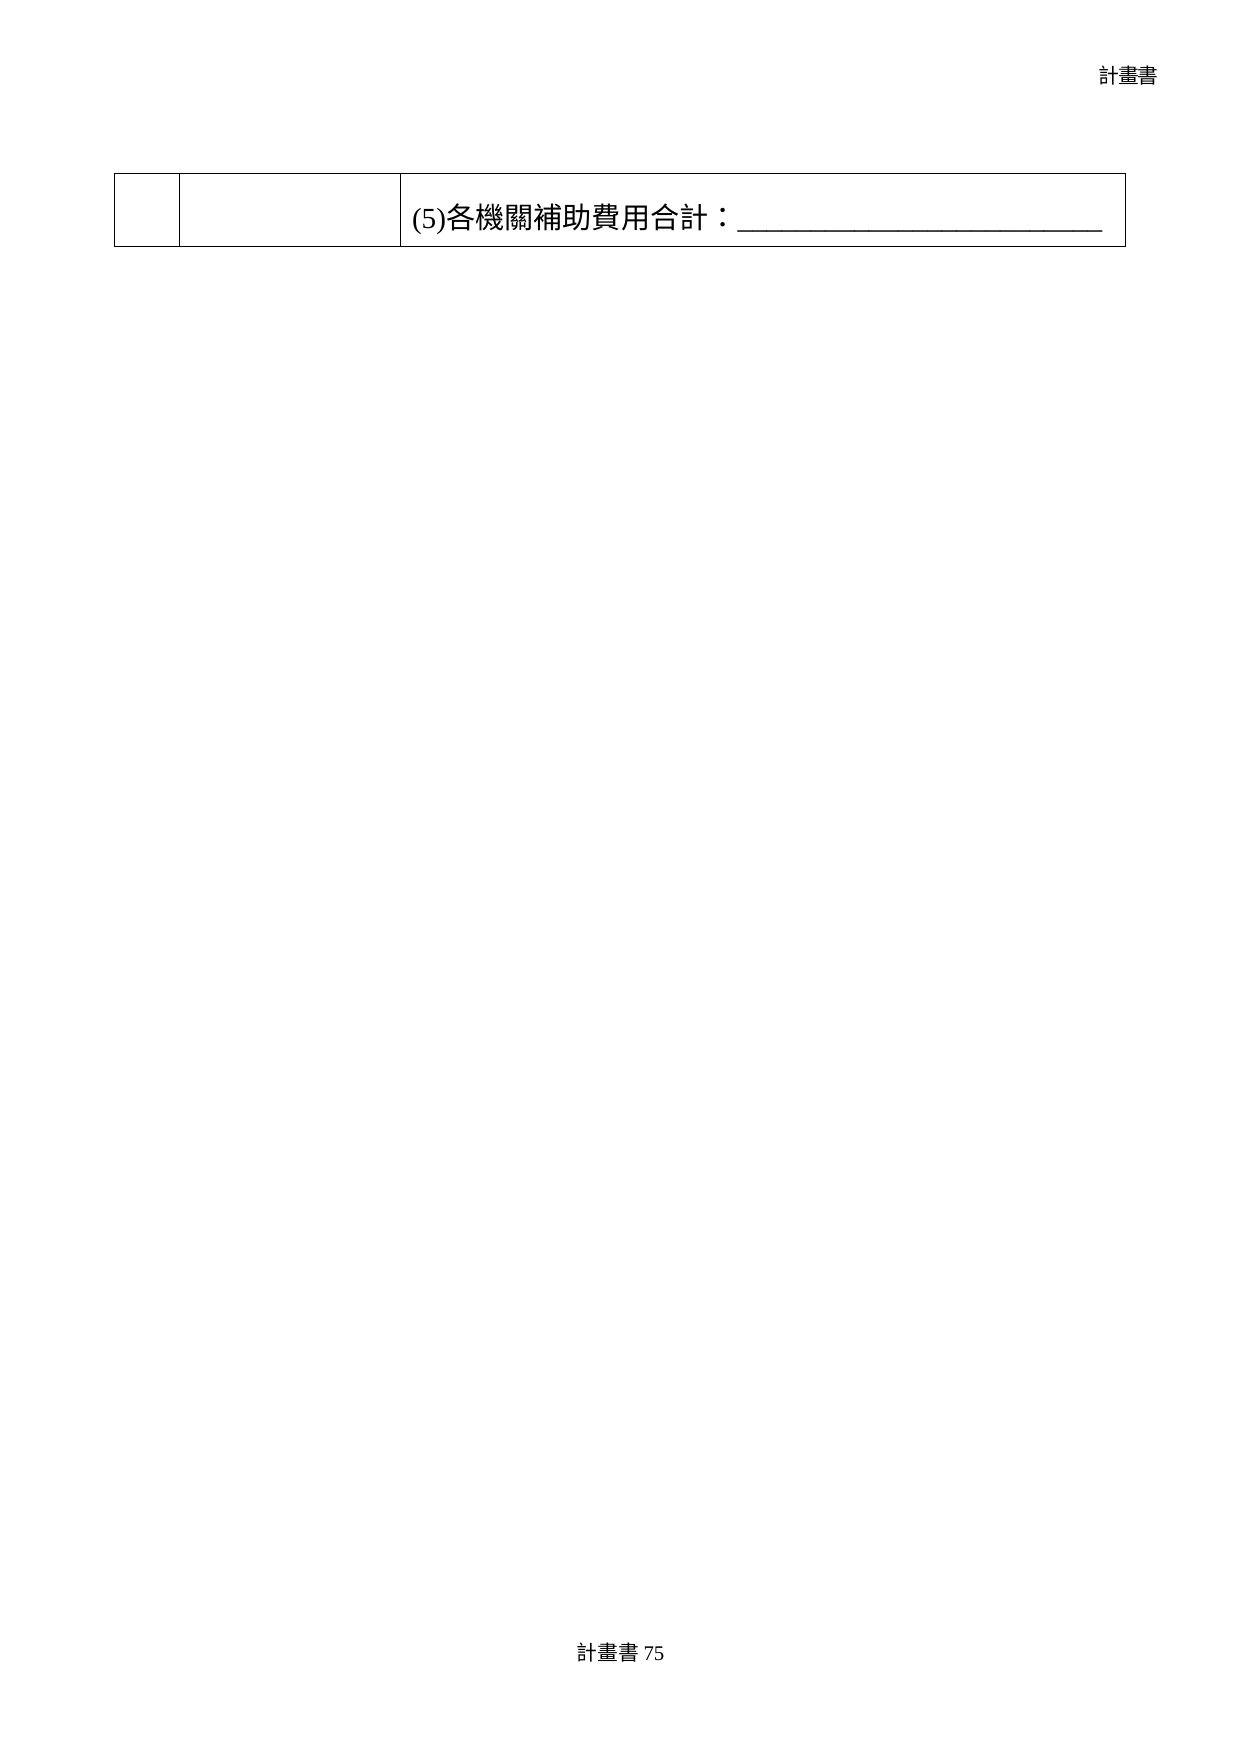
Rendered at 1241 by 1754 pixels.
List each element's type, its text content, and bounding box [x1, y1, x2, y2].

table_cell [180, 174, 400, 246]
table_cell [115, 174, 179, 246]
table_cell (5)各機關補助費用合計：_________________________ [401, 174, 1125, 246]
